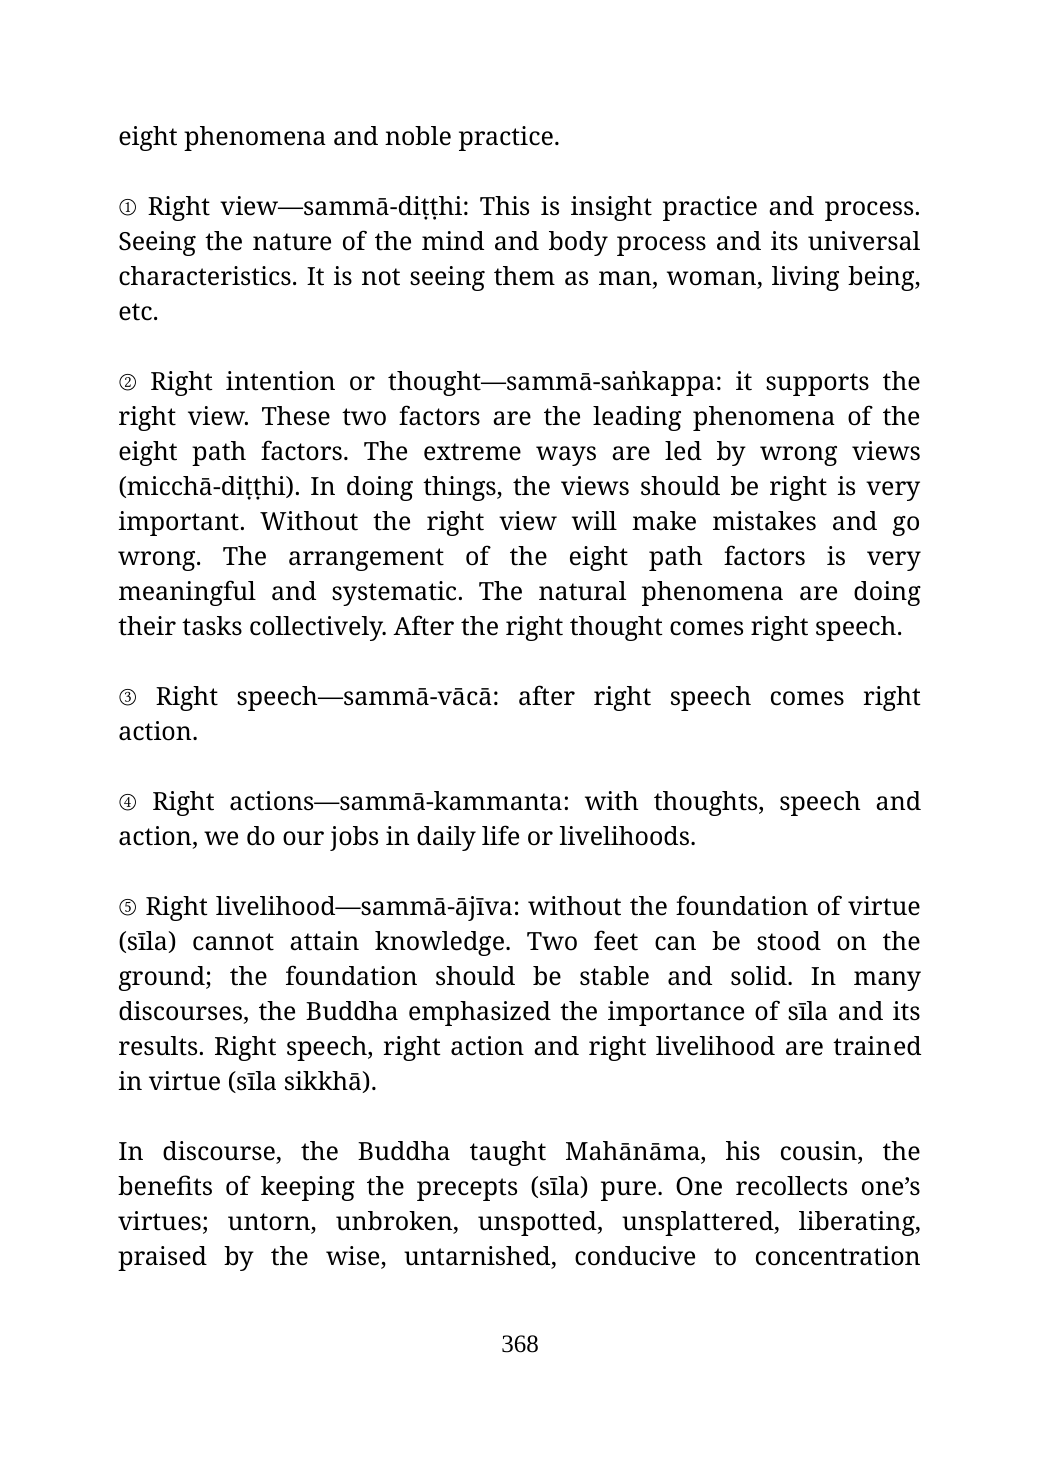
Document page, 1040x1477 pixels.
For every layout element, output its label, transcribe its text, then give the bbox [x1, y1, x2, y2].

text eight phenomena and noble practice. ① Right view—sammā-diṭṭhi: This is insight practice and process. Seeing the nature of the mind and body process and its universal characteristics. It is not seeing them as man, woman, living being, etc. ② Right intention or thought—sammā-saṅkappa: it supports the right view. These two factors are the leading phenomena of the eight path factors. The extreme ways are led by wrong views (micchā-diṭṭhi). In doing things, the views should be right is very important. Without the right view will make mistakes and go wrong. The arrangement of the eight path factors is very meaningful and systematic. The natural phenomena are doing their tasks collectively. After the right thought comes right speech. ③ Right speech—sammā-vācā: after right speech comes right action. ④ Right actions—sammā-kammanta: with thoughts, speech and action, we do our jobs in daily life or livelihoods. ⑤ Right livelihood—sammā-ājīva: without the foundation of virtue (sīla) cannot attain knowledge. Two feet can be stood on the ground; the foundation should be stable and solid. In many discourses, the Buddha emphasized the importance of sīla and its results. Right speech, right action and right livelihood are trained in virtue (sīla sikkhā). In discourse, the Buddha taught Mahānāma, his cousin, the benefits of keeping the precepts (sīla) pure. One recollects one’s virtues; untorn, unbroken, unspotted, unsplattered, liberating, praised by the wise, untarnished, conducive to concentration [118, 118, 922, 1273]
